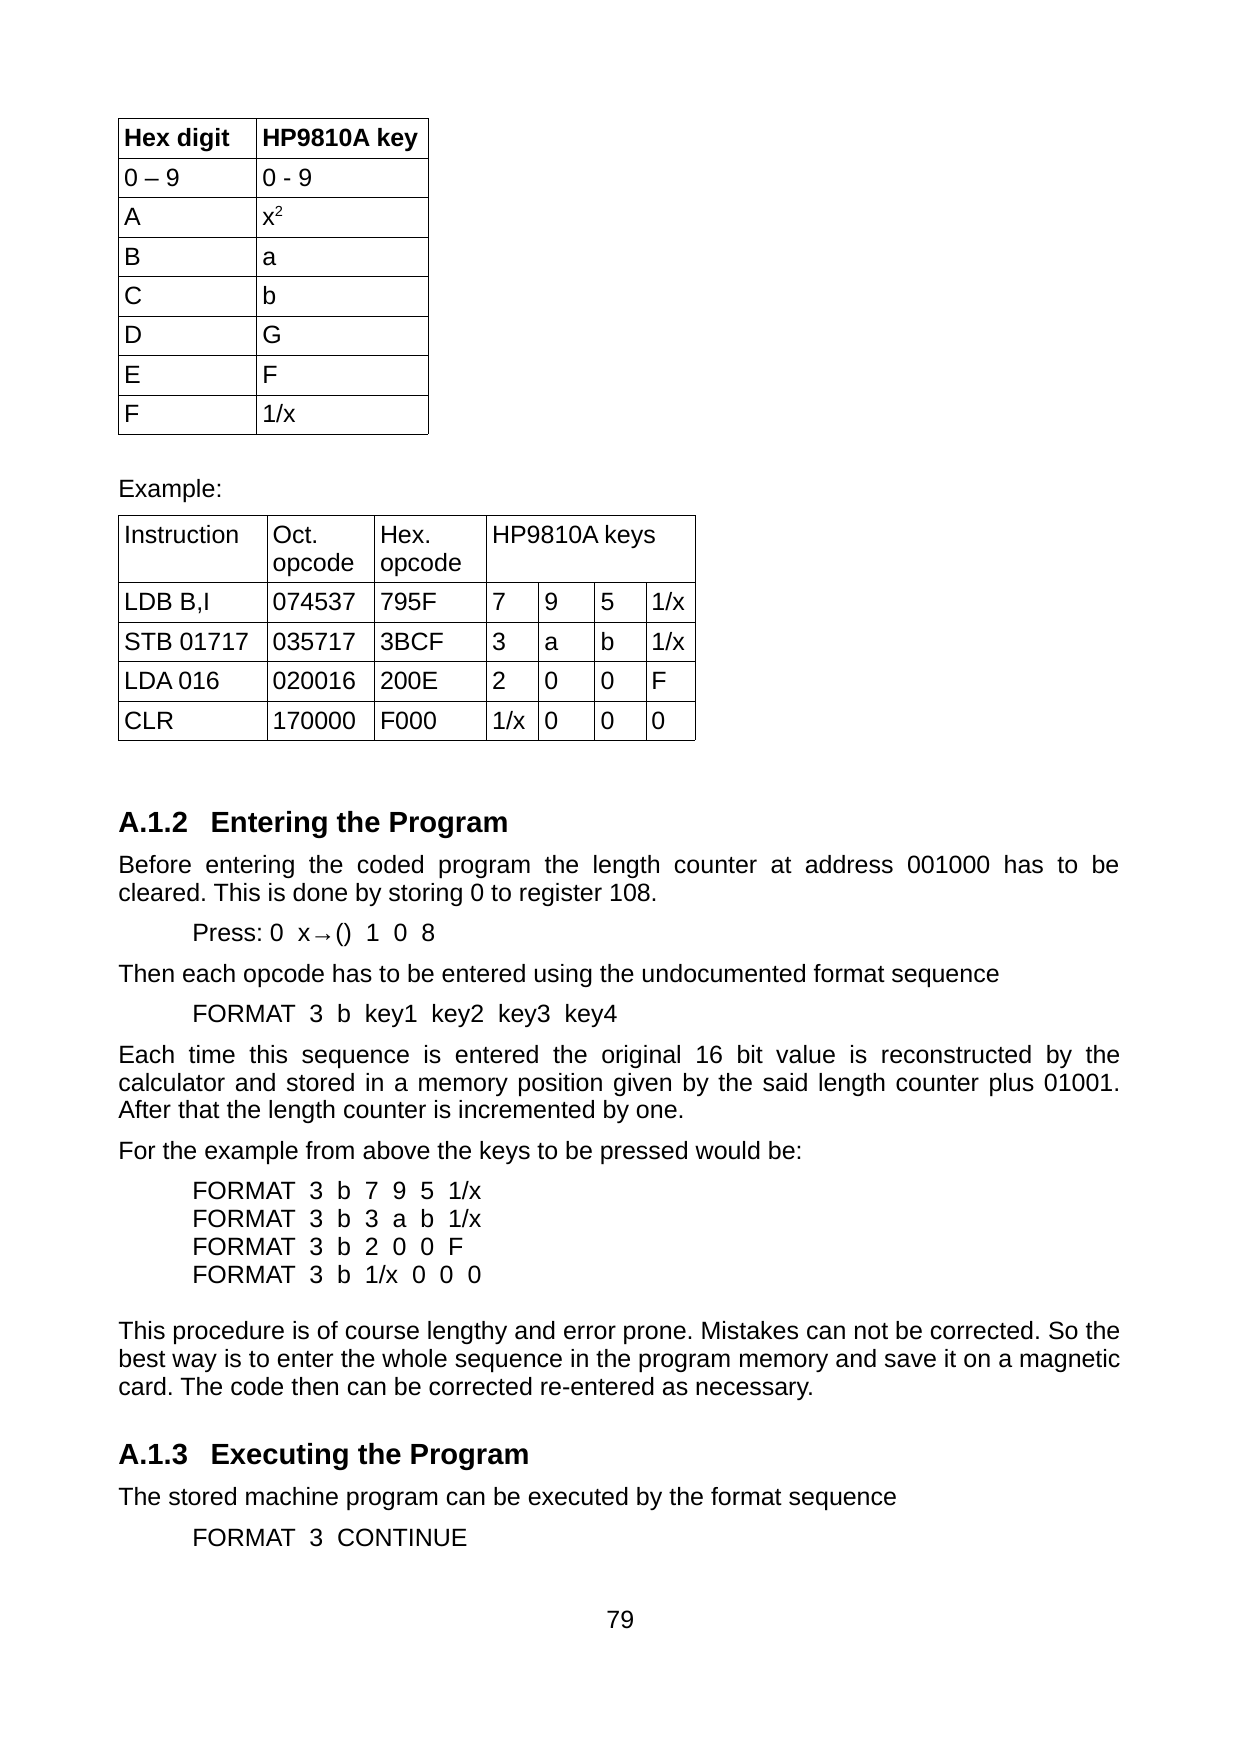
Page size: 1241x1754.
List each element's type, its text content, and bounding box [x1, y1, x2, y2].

table_header [257, 119, 428, 158]
text FORMAT 3 b key1 key2 key3 key4 [118, 1000, 1122, 1028]
table_cell [119, 396, 256, 434]
table_cell [119, 238, 256, 276]
table_cell [647, 623, 695, 661]
table_cell [647, 583, 695, 622]
text FORMAT 3 b 1/x 0 0 0 [118, 1261, 1122, 1289]
table_cell [119, 159, 256, 197]
table_cell [257, 396, 428, 434]
subtitle Executing the Program [118, 1438, 1122, 1471]
table_cell [539, 662, 594, 701]
table_cell [257, 198, 428, 237]
table_header [119, 119, 256, 158]
table_cell [595, 662, 646, 701]
table_cell [487, 583, 538, 622]
table_cell [257, 356, 428, 394]
table_cell [268, 583, 374, 622]
table_cell [647, 662, 695, 701]
text For the example from above the keys to be pressed would be: [118, 1137, 1122, 1164]
table_cell [595, 702, 646, 740]
text This procedure is of course lengthy and error prone. Mistakes can not be corrected. So the best way is to enter the whole sequence in the program memory and save it on a magnetic card. The code then can be corrected re-entered as necessary. [118, 1317, 1122, 1400]
text The stored machine program can be executed by the format sequence [118, 1483, 1122, 1511]
table_cell [539, 702, 594, 740]
table_cell [539, 583, 594, 622]
table_cell [257, 238, 428, 276]
text Each time this sequence is entered the original 16 bit value is reconstructed by the calculator and stored in a memory position given by the said length counter plus 01001. After that the length counter is incremented by one. [118, 1040, 1122, 1124]
table_cell [257, 159, 428, 197]
table_cell [539, 623, 594, 661]
subtitle Entering the Program [118, 806, 1122, 838]
table_cell [487, 623, 538, 661]
table_cell [119, 356, 256, 394]
text Then each opcode has to be entered using the undocumented format sequence [118, 959, 1122, 987]
text FORMAT 3 CONTINUE [118, 1523, 1122, 1551]
table_cell [257, 277, 428, 316]
table_cell [268, 662, 374, 701]
text Example: [118, 474, 1122, 502]
text FORMAT 3 b 2 0 0 F [118, 1233, 1122, 1261]
text Before entering the coded program the length counter at address 001000 has to be cleared. This is done by storing 0 to register 108. [118, 851, 1122, 907]
text FORMAT 3 b 7 9 5 1/x [118, 1177, 1122, 1205]
table_cell [487, 662, 538, 701]
table_cell [375, 623, 486, 661]
table_cell [647, 702, 695, 740]
table_cell [257, 317, 428, 355]
table_cell [119, 662, 267, 701]
text FORMAT 3 b 3 a b 1/x [118, 1205, 1122, 1233]
table_header [487, 516, 695, 582]
table_cell [119, 277, 256, 316]
table_cell [595, 623, 646, 661]
table_cell [487, 702, 538, 740]
table_cell [119, 317, 256, 355]
table_cell [119, 623, 267, 661]
table_cell [595, 583, 646, 622]
table_cell [119, 583, 267, 622]
table_cell [268, 623, 374, 661]
table_cell [375, 583, 486, 622]
table_cell [375, 662, 486, 701]
table_cell [375, 702, 486, 740]
table_cell [119, 198, 256, 237]
text Press: 0 x→() 1 0 8 [118, 919, 1122, 947]
table_header [119, 516, 267, 582]
table_header [375, 516, 486, 582]
table_header [268, 516, 374, 582]
table_cell [119, 702, 267, 740]
table_cell [268, 702, 374, 740]
